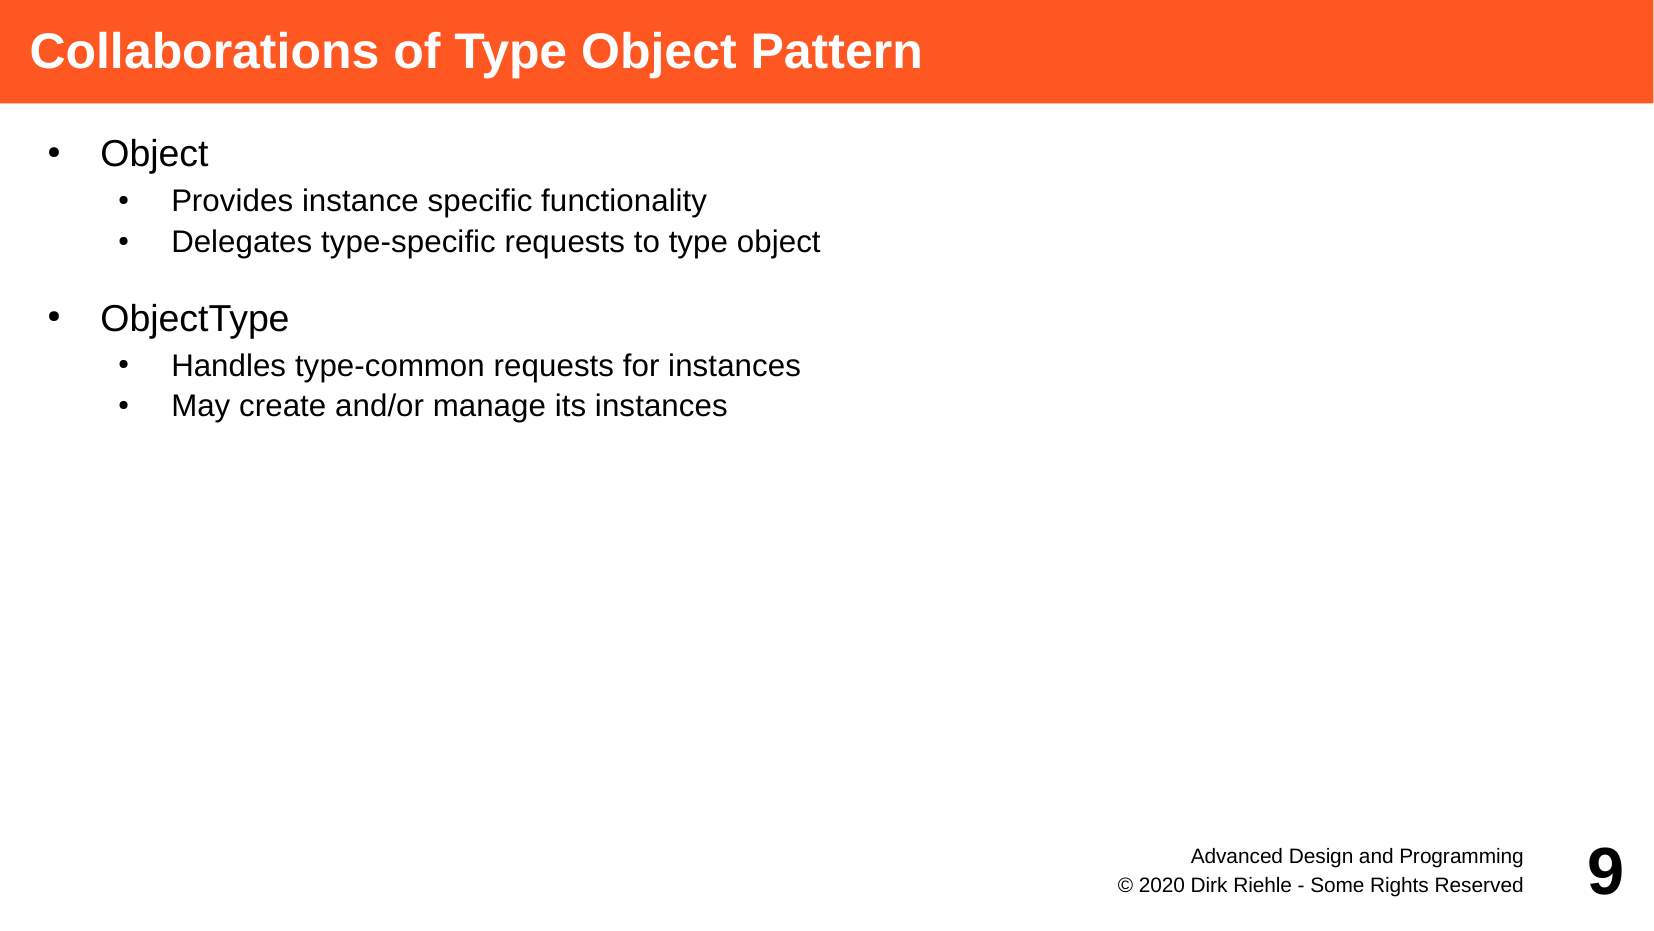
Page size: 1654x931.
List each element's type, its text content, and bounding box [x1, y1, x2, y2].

title Collaborations of Type Object Pattern [0, 0, 1654, 104]
list Object Provides instance specific functionality Delegates type-specific requests to type object ObjectType Handles type-common requests for instances May create and/or manage its instances [29, 132, 1625, 813]
